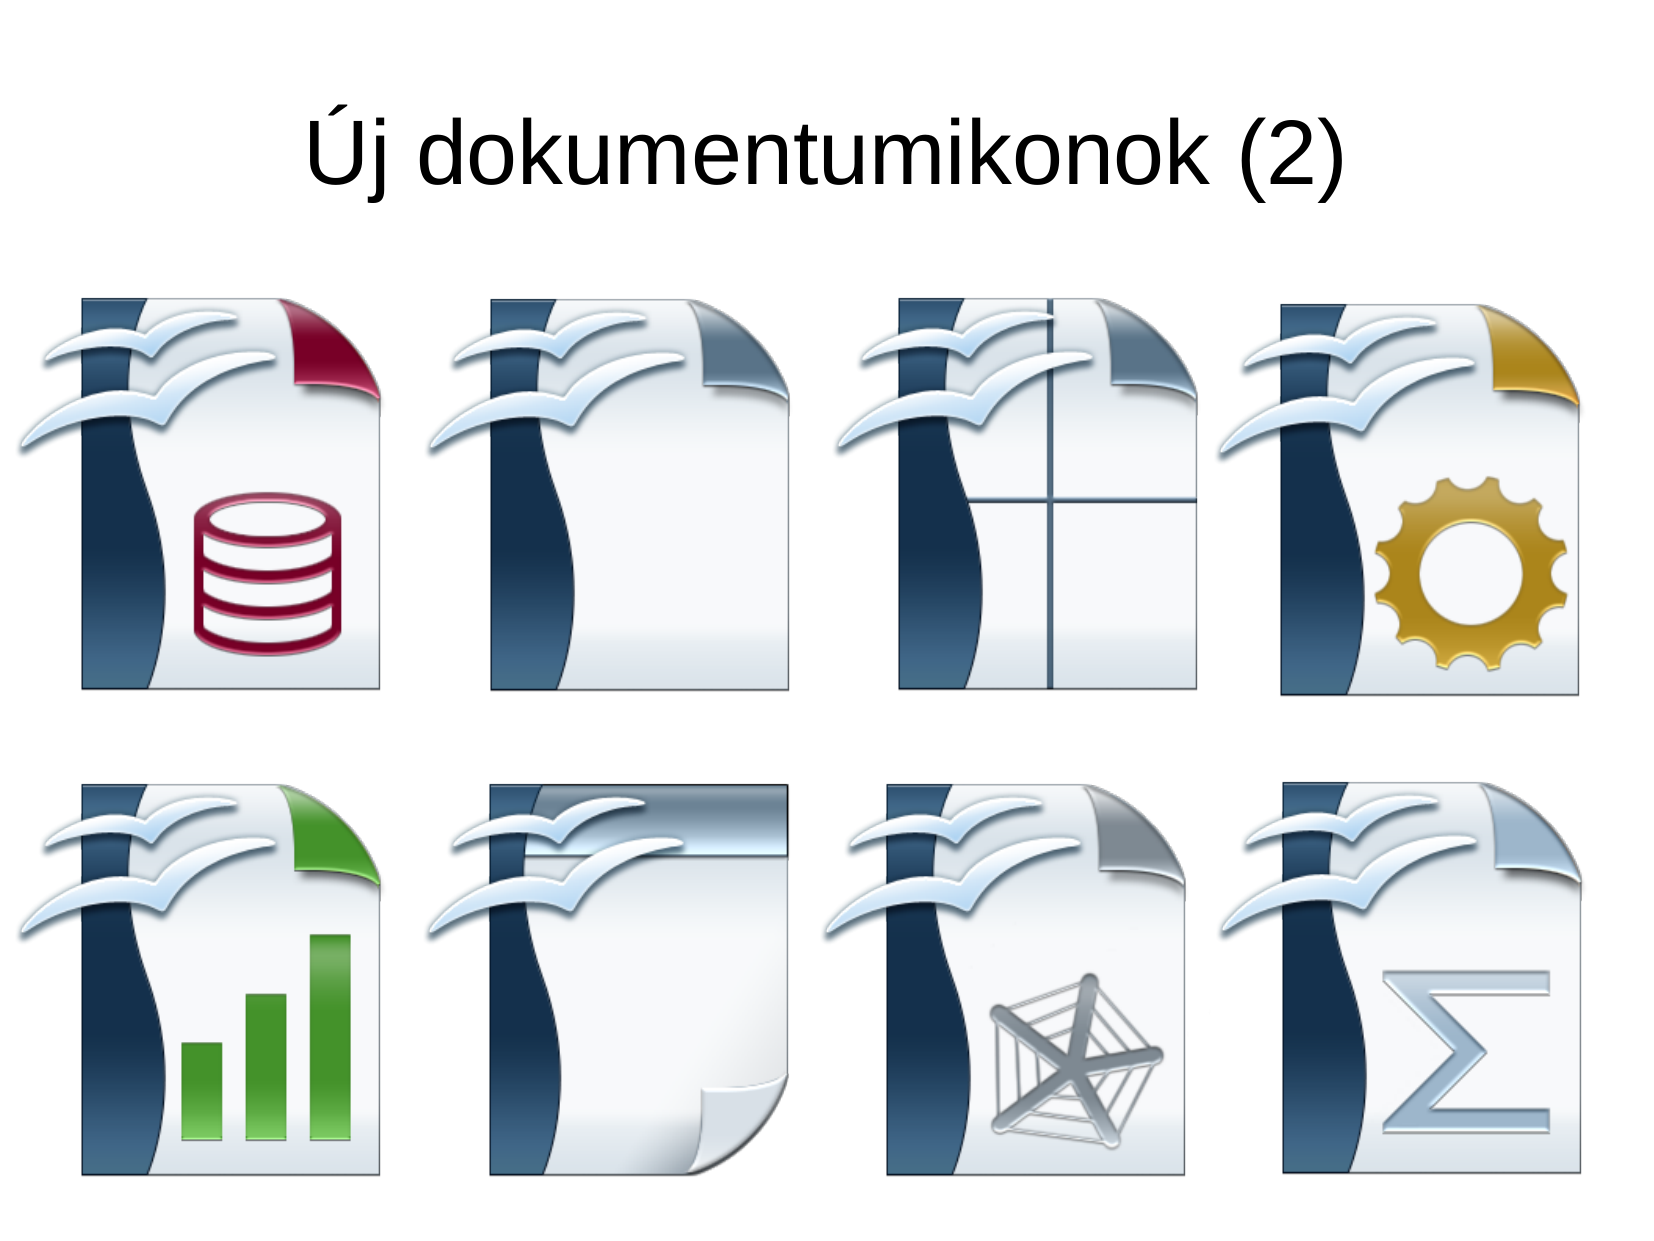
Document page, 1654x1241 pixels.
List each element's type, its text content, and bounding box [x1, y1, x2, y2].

title Új dokumentumikonok (2) [82, 49, 1571, 257]
picture [420, 296, 821, 697]
picture [11, 781, 412, 1182]
picture [828, 295, 1611, 702]
picture [419, 779, 1613, 1182]
picture [11, 295, 412, 696]
